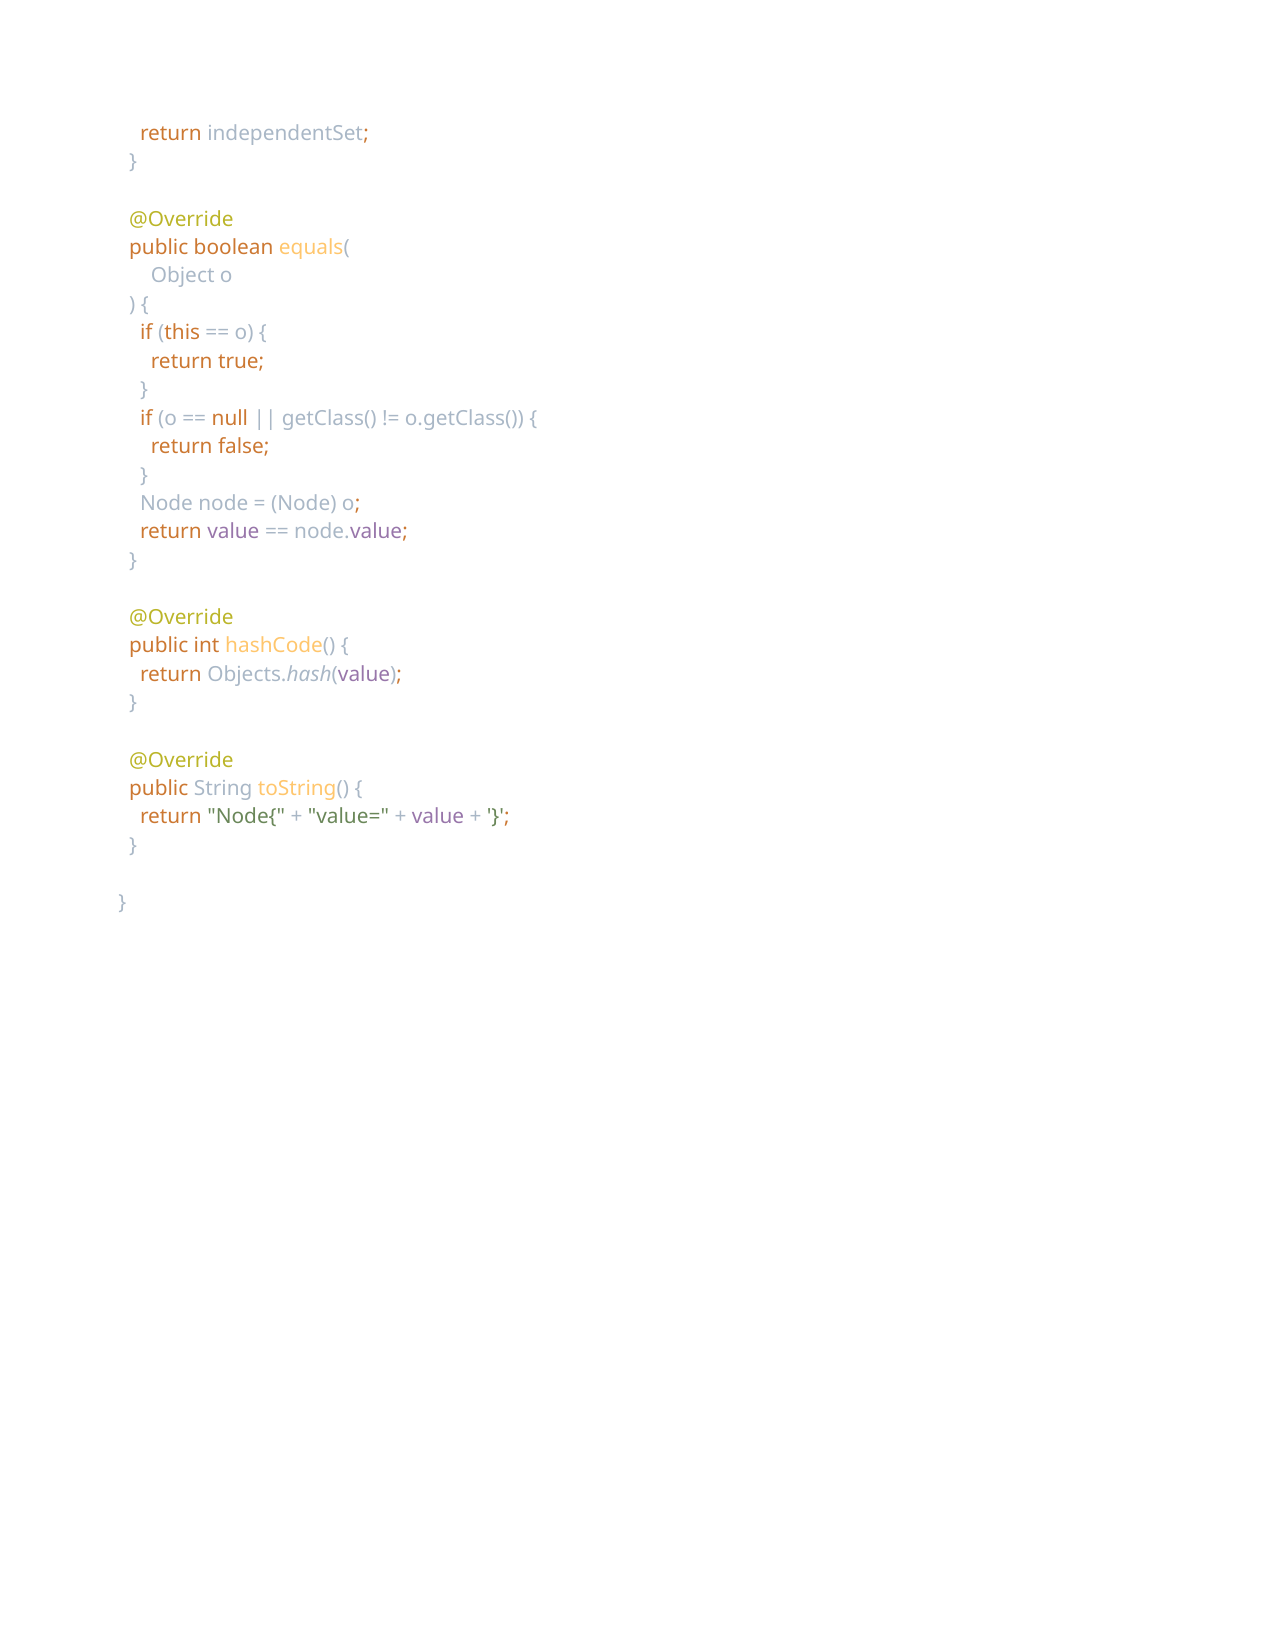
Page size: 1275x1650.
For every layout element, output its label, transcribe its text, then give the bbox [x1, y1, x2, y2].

text return independentSet; } @Override public boolean equals( Object o ) { if (this == o) { return true; } if (o == null || getClass() != o.getClass()) { return false; } Node node = (Node) o; return value == node.value; } @Override public int hashCode() { return Objects.hash(value); } @Override public String toString() { return "Node{" + "value=" + value + '}'; } } [118, 118, 1157, 944]
